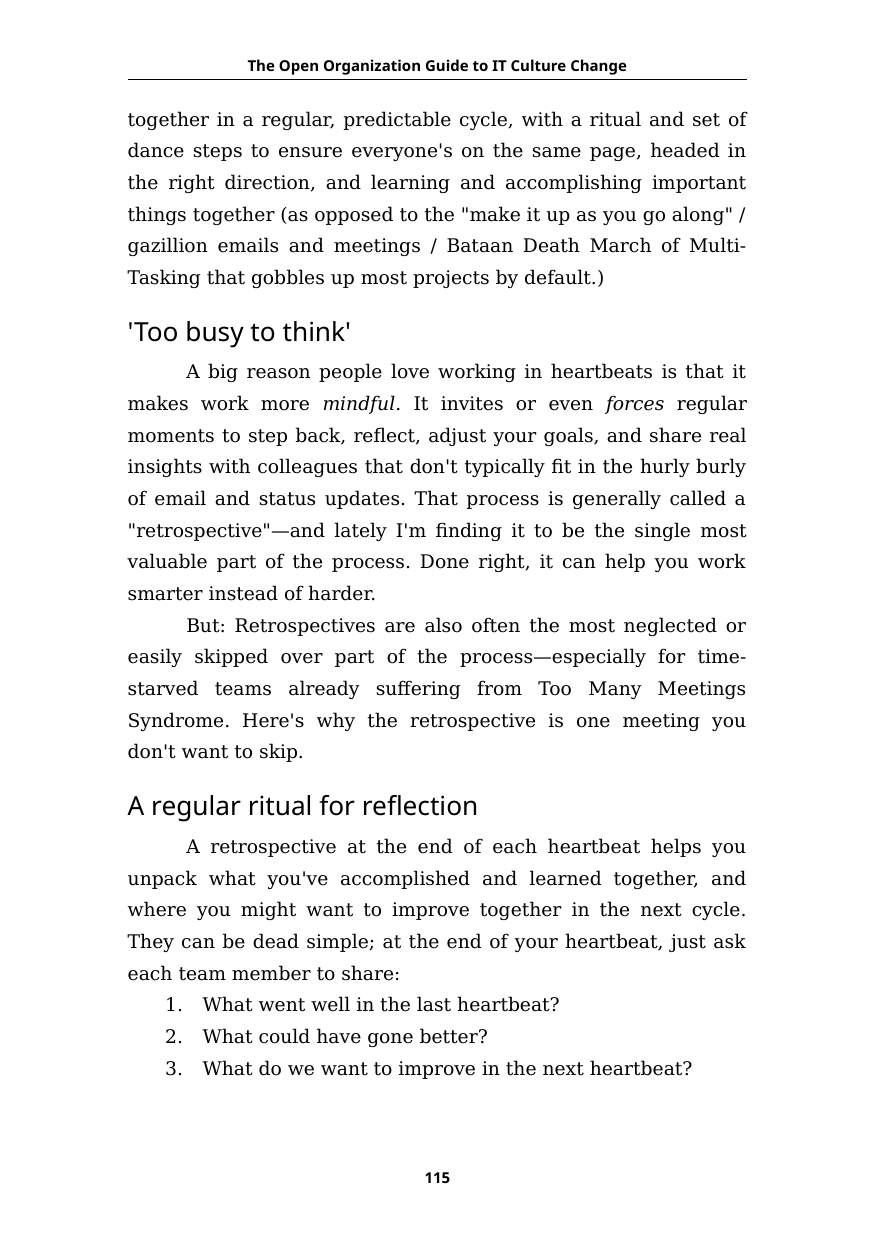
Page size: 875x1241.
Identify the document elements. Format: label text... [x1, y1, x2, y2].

text But: Retrospectives are also often the most neglected or easily skipped over part of the process—especially for time-starved teams already suffering from Too Many Meetings Syndrome. Here's why the retrospective is one meeting you don't want to skip. [127, 615, 747, 763]
text A big reason people love working in heartbeats is that it makes work more mindful. It invites or even forces regular moments to step back, reflect, adjust your goals, and share real insights with colleagues that don't typically fit in the hurly burly of email and status updates. That process is generally called a "retrospective"—and lately I'm finding it to be the single most valuable part of the process. Done right, it can help you work smarter instead of harder. [127, 362, 747, 605]
list What could have gone better? [165, 1026, 747, 1048]
text together in a regular, predictable cycle, with a ritual and set of dance steps to ensure everyone's on the same page, headed in the right direction, and learning and accomplishing important things together (as opposed to the "make it up as you go along" / gazillion emails and meetings / Bataan Death March of Multi-Tasking that gobbles up most projects by default.) [127, 109, 747, 289]
subtitle 'Too busy to think' [127, 313, 747, 349]
list What do we want to improve in the next heartbeat? [165, 1058, 747, 1079]
text A retrospective at the end of each heartbeat helps you unpack what you've accomplished and learned together, and where you might want to improve together in the next cycle. They can be dead simple; at the end of your heartbeat, just ask each team member to share: [127, 836, 747, 984]
list What went well in the last heartbeat? [165, 994, 747, 1016]
subtitle A regular ritual for reflection [127, 788, 747, 823]
